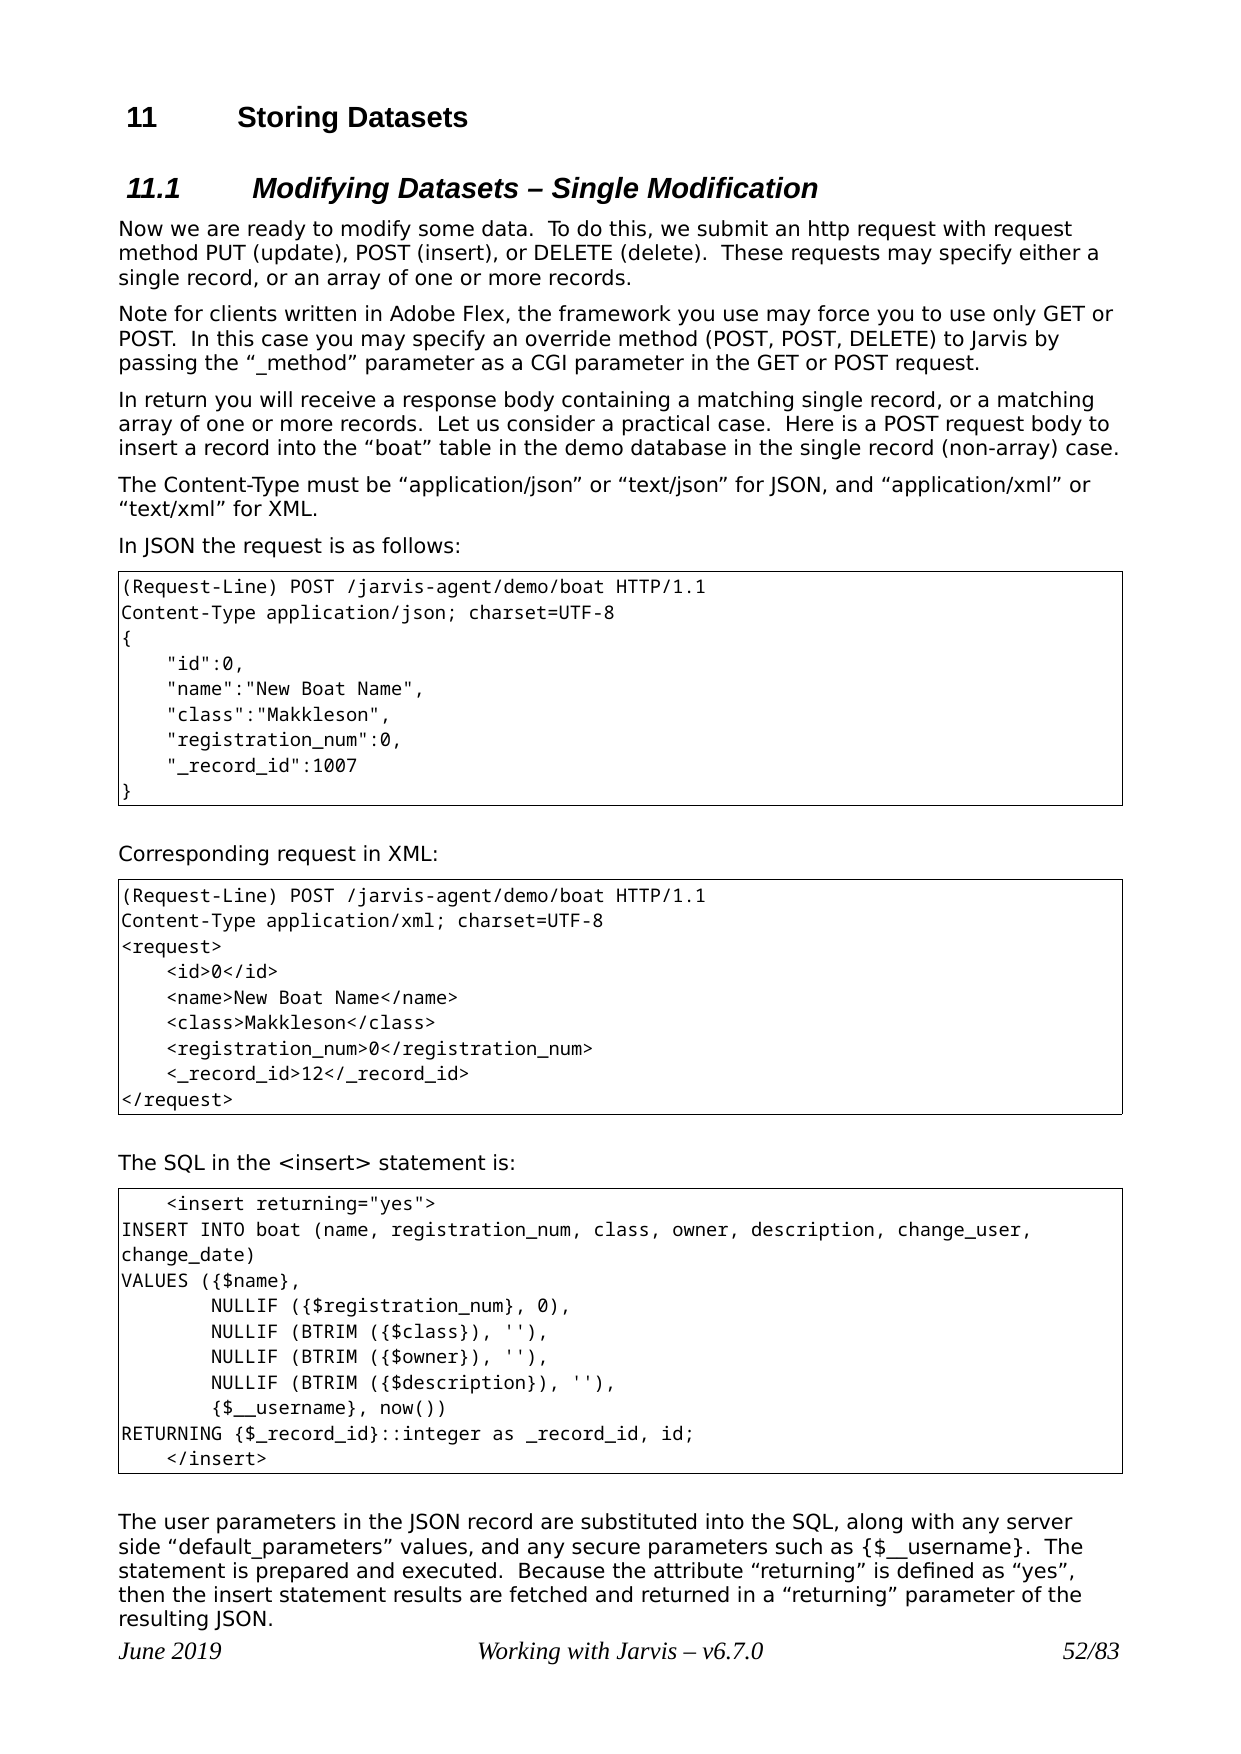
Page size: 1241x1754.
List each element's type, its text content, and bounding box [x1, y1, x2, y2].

text "class":"Makkleson", [119, 698, 1122, 724]
text <insert returning="yes"> [119, 1189, 1122, 1213]
text </request> [119, 1083, 1122, 1114]
text NULLIF ({$registration_num}, 0), [119, 1290, 1122, 1315]
text In JSON the request is as follows: [118, 534, 1122, 558]
text { [119, 622, 1122, 647]
text Corresponding request in XML: [118, 842, 1122, 867]
text Content-Type application/xml; charset=UTF-8 [119, 905, 1122, 930]
text NULLIF (BTRIM ({$owner}), ''), [119, 1341, 1122, 1366]
text Now we are ready to modify some data. To do this, we submit an http request with request method PUT (update), POST (insert), or DELETE (delete). These requests may specify either a single record, or an array of one or more records. [118, 217, 1122, 290]
text The SQL in the <insert> statement is: [118, 1151, 1122, 1175]
text "registration_num":0, "_record_id":1007 } [119, 724, 1122, 805]
text <_record_id>12</_record_id> [119, 1058, 1122, 1083]
text <id>0</id> [119, 956, 1122, 981]
text INSERT INTO boat (name, registration_num, class, owner, description, change_user, change_date) [119, 1213, 1122, 1264]
text </insert> [119, 1443, 1122, 1473]
text <name>New Boat Name</name> [119, 981, 1122, 1007]
text <request> [119, 930, 1122, 956]
text NULLIF (BTRIM ({$class}), ''), [119, 1315, 1122, 1341]
subtitle Modifying Datasets – Single Modification [118, 171, 1122, 204]
text RETURNING {$_record_id}::integer as _record_id, id; [119, 1417, 1122, 1443]
text "name":"New Boat Name", [119, 673, 1122, 698]
text VALUES ({$name}, [119, 1264, 1122, 1290]
text Content-Type application/json; charset=UTF-8 [119, 596, 1122, 622]
text In return you will receive a response body containing a matching single record, or a matching array of one or more records. Let us consider a practical case. Here is a POST request body to insert a record into the “boat” table in the demo database in the single record (non-array) case. [118, 388, 1122, 461]
subtitle Storing Datasets [118, 100, 1122, 133]
text "id":0, [119, 647, 1122, 673]
text (Request-Line) POST /jarvis-agent/demo/boat HTTP/1.1 [119, 880, 1122, 905]
text The user parameters in the JSON record are substituted into the SQL, along with any server side “default_parameters” values, and any secure parameters such as {$__username}. The statement is prepared and executed. Because the attribute “returning” is defined as “yes”, then the insert statement results are fetched and returned in a “returning” parameter of the resulting JSON. [118, 1510, 1122, 1632]
text NULLIF (BTRIM ({$description}), ''), [119, 1366, 1122, 1392]
text {$__username}, now()) [119, 1392, 1122, 1417]
text Note for clients written in Adobe Flex, the framework you use may force you to use only GET or POST. In this case you may specify an override method (POST, POST, DELETE) to Jarvis by passing the “_method” parameter as a CGI parameter in the GET or POST request. [118, 302, 1122, 375]
text (Request-Line) POST /jarvis-agent/demo/boat HTTP/1.1 [119, 572, 1122, 596]
text <class>Makkleson</class> [119, 1007, 1122, 1032]
text The Content-Type must be “application/json” or “text/json” for JSON, and “application/xml” or “text/xml” for XML. [118, 473, 1122, 522]
text <registration_num>0</registration_num> [119, 1032, 1122, 1058]
